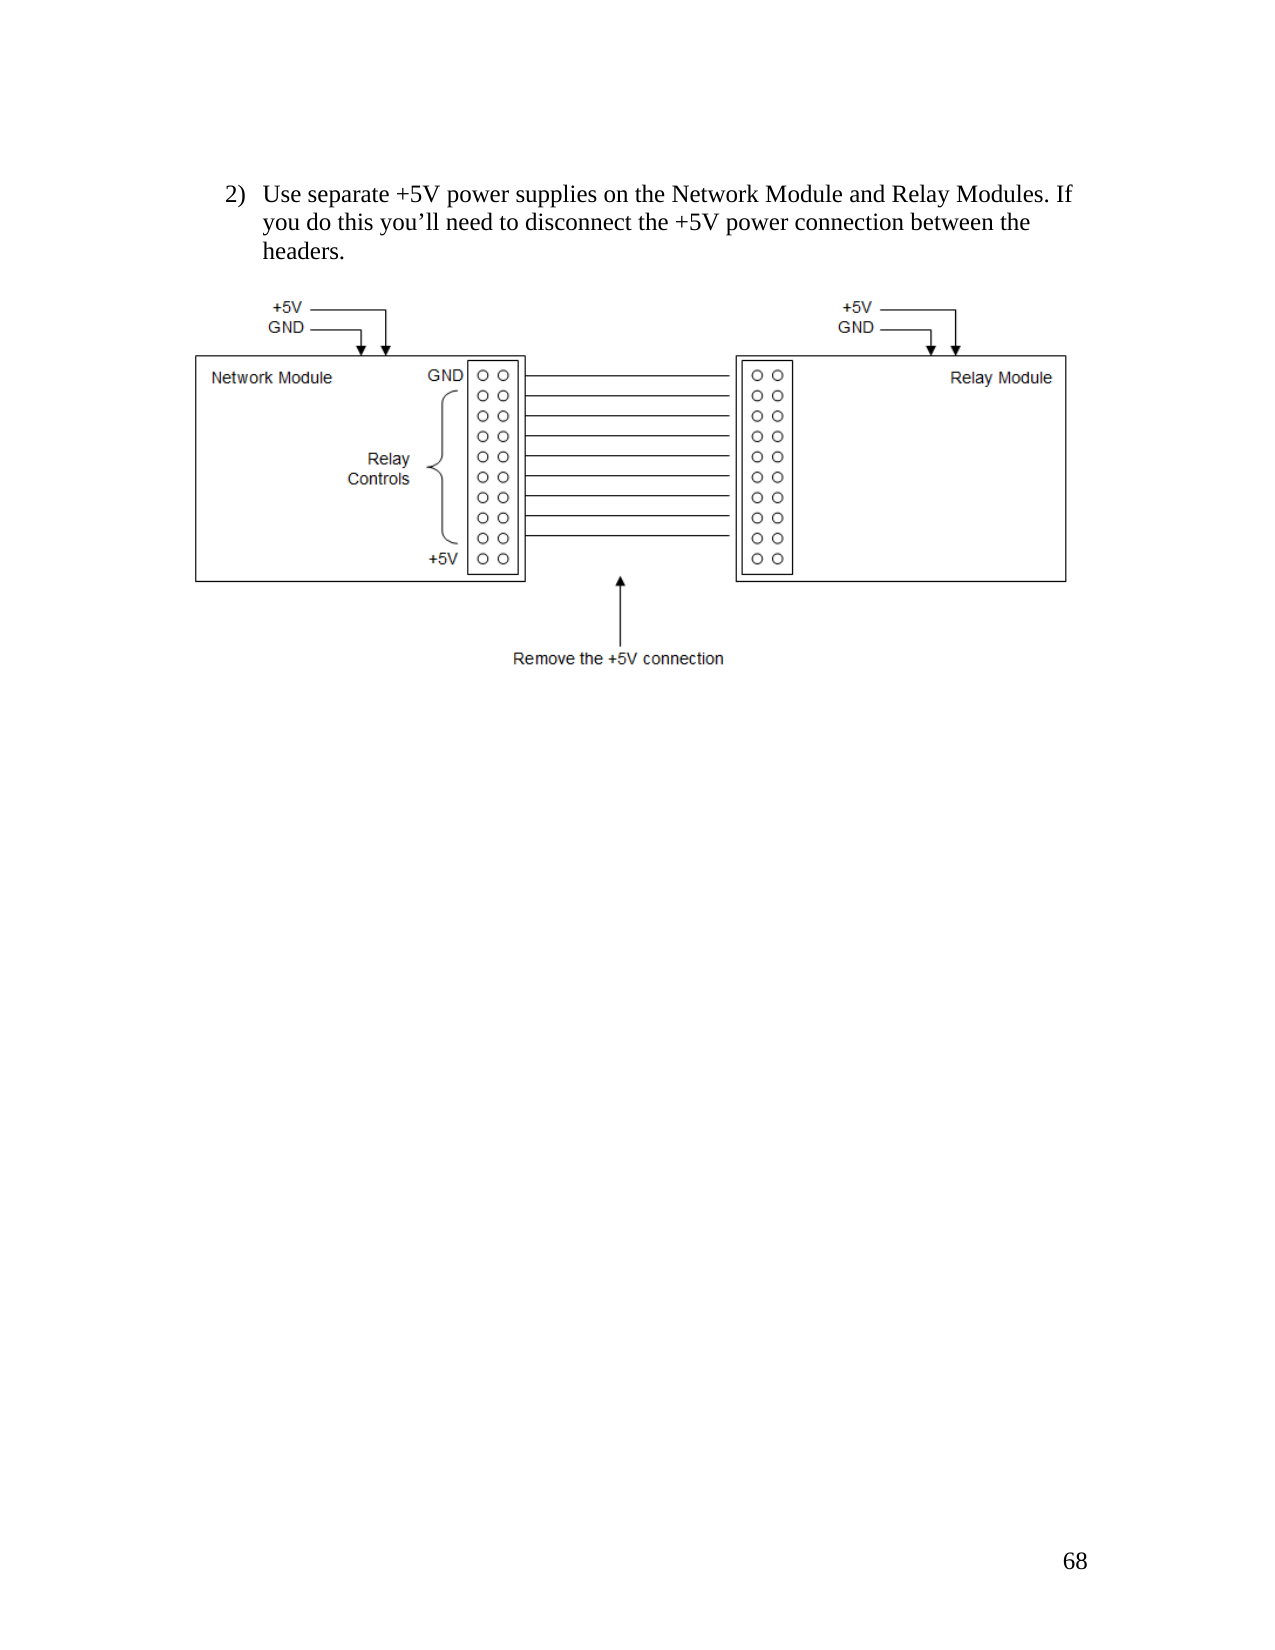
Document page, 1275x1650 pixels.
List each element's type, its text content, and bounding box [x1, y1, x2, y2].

list Use separate +5V power supplies on the Network Module and Relay Modules. If you do this you’ll need to disconnect the +5V power connection between the headers. [225, 179, 1087, 265]
picture [187, 293, 1077, 675]
